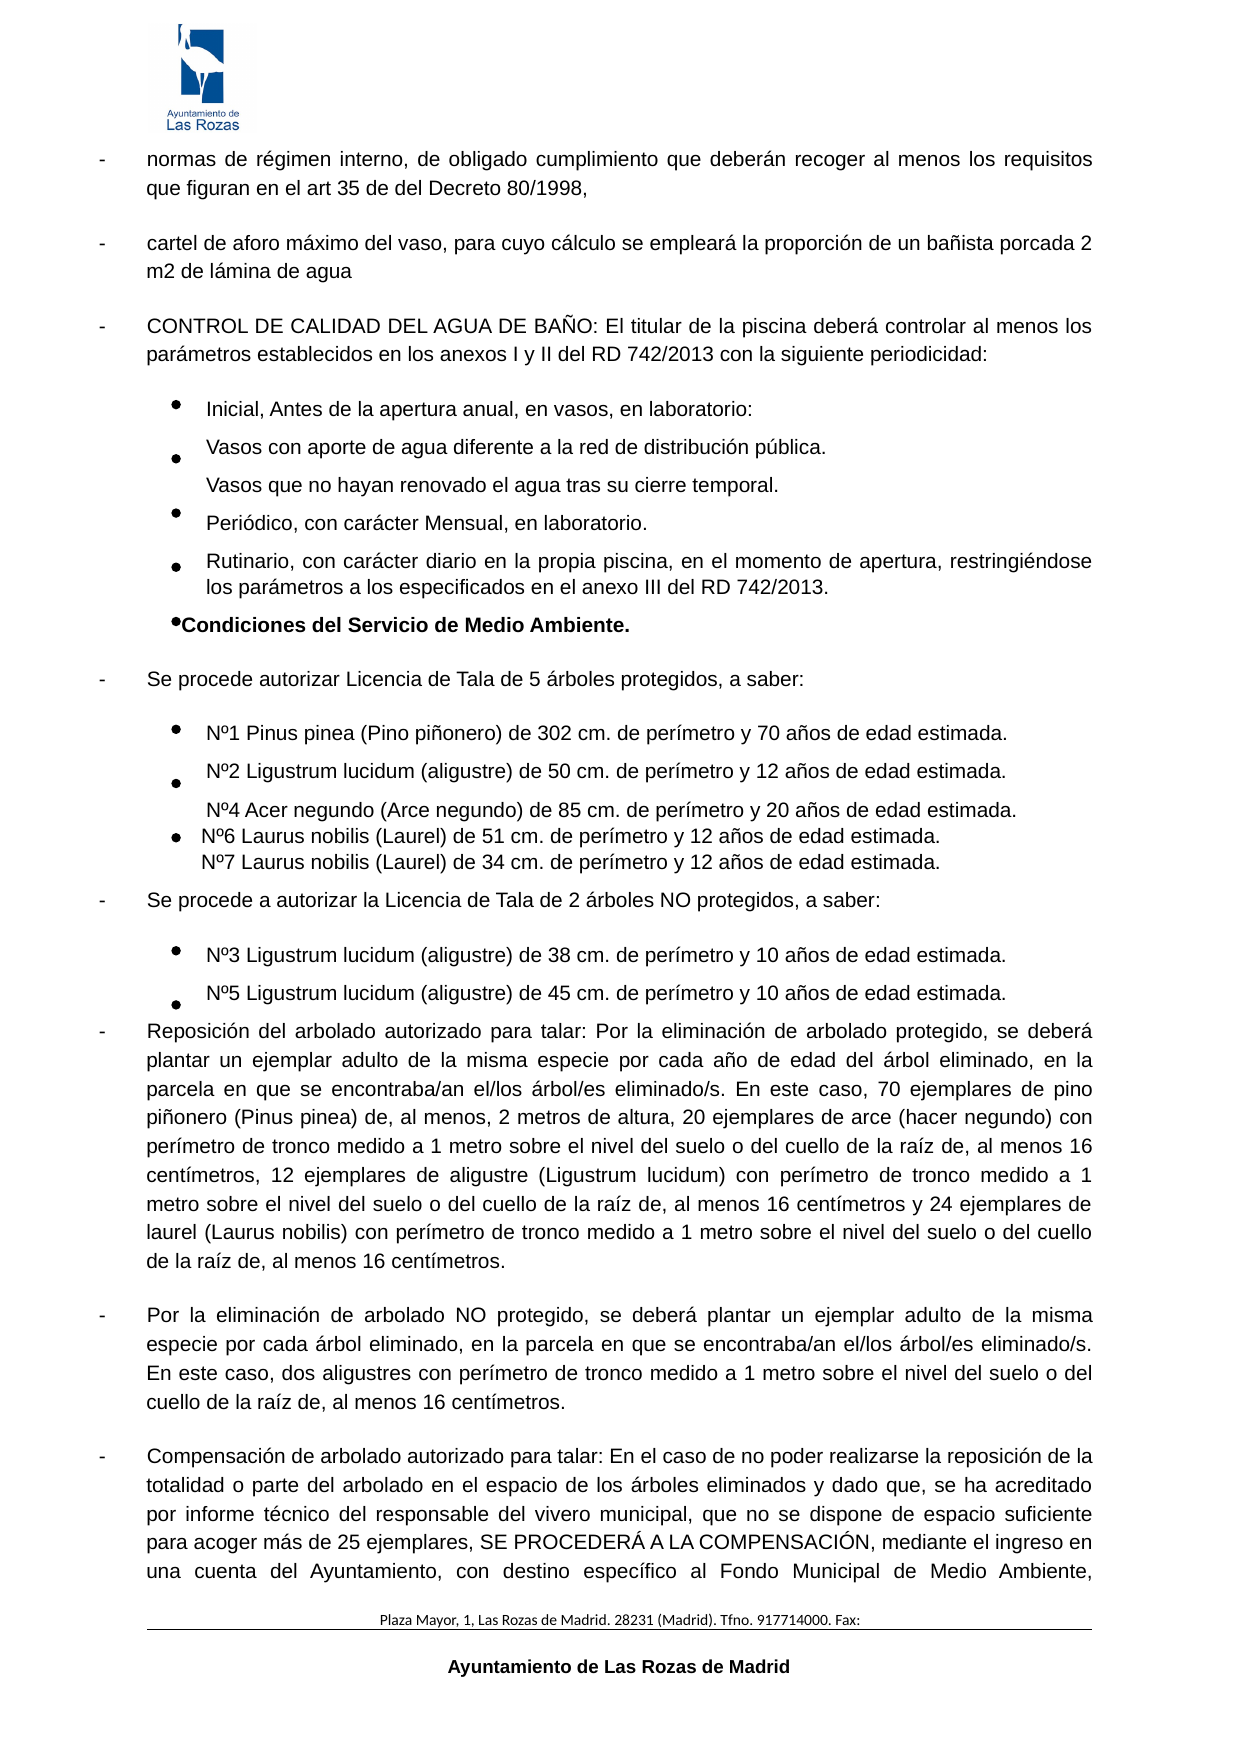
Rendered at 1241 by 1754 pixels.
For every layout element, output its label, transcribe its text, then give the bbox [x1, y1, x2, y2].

text Nº1 Pinus pinea (Pino piñonero) de 302 cm. de perímetro y 70 años de edad estimada. [171, 721, 1094, 745]
list Se procede autorizar Licencia de Tala de 5 árboles protegidos, a saber: [98, 667, 1094, 691]
text Nº2 Ligustrum lucidum (aligustre) de 50 cm. de perímetro y 12 años de edad estimada. [171, 759, 1094, 783]
text Nº3 Ligustrum lucidum (aligustre) de 38 cm. de perímetro y 10 años de edad estimada. [171, 943, 1094, 967]
text Nº7 Laurus nobilis (Laurel) de 34 cm. de perímetro y 12 años de edad estimada. [189, 850, 1094, 874]
text Nº4 Acer negundo (Arce negundo) de 85 cm. de perímetro y 20 años de edad estimada. [171, 797, 1094, 821]
list cartel de aforo máximo del vaso, para cuyo cálculo se empleará la proporción de un bañista porcada 2 m2 de lámina de agua [98, 230, 1094, 283]
list Reposición del arbolado autorizado para talar: Por la eliminación de arbolado protegido, se deberá plantar un ejemplar adulto de la misma especie por cada año de edad del árbol eliminado, en la parcela en que se encontraba/an el/los árbol/es eliminado/s. En este caso, 70 ejemplares de pino piñonero (Pinus pinea) de, al menos, 2 metros de altura, 20 ejemplares de arce (hacer negundo) con perímetro de tronco medido a 1 metro sobre el nivel del suelo o del cuello de la raíz de, al menos 16 centímetros, 12 ejemplares de aligustre (Ligustrum lucidum) con perímetro de tronco medido a 1 metro sobre el nivel del suelo o del cuello de la raíz de, al menos 16 centímetros y 24 ejemplares de laurel (Laurus nobilis) con perímetro de tronco medido a 1 metro sobre el nivel del suelo o del cuello de la raíz de, al menos 16 centímetros. [98, 1019, 1094, 1273]
list Compensación de arbolado autorizado para talar: En el caso de no poder realizarse la reposición de la totalidad o parte del arbolado en el espacio de los árboles eliminados y dado que, se ha acreditado por informe técnico del responsable del vivero municipal, que no se dispone de espacio suficiente para acoger más de 25 ejemplares, SE PROCEDERÁ A LA COMPENSACIÓN, mediante el ingreso en una cuenta del Ayuntamiento, con destino específico al Fondo Municipal de Medio Ambiente, [98, 1444, 1094, 1583]
text Periódico, con carácter Mensual, en laboratorio. [171, 511, 1094, 535]
text Vasos con aporte de agua diferente a la red de distribución pública. [171, 435, 1094, 459]
text Condiciones del Servicio de Medio Ambiente. [146, 613, 1087, 637]
list Se procede a autorizar la Licencia de Tala de 2 árboles NO protegidos, a saber: [98, 888, 1094, 912]
list normas de régimen interno, de obligado cumplimiento que deberán recoger al menos los requisitos que figuran en el art 35 de del Decreto 80/1998, [98, 147, 1094, 200]
text Nº6 Laurus nobilis (Laurel) de 51 cm. de perímetro y 12 años de edad estimada. [189, 824, 1094, 848]
text Inicial, Antes de la apertura anual, en vasos, en laboratorio: [171, 397, 1094, 421]
list Por la eliminación de arbolado NO protegido, se deberá plantar un ejemplar adulto de la misma especie por cada árbol eliminado, en la parcela en que se encontraba/an el/los árbol/es eliminado/s. En este caso, dos aligustres con perímetro de tronco medido a 1 metro sobre el nivel del suelo o del cuello de la raíz de, al menos 16 centímetros. [98, 1303, 1094, 1413]
list CONTROL DE CALIDAD DEL AGUA DE BAÑO: El titular de la piscina deberá controlar al menos los parámetros establecidos en los anexos I y II del RD 742/2013 con la siguiente periodicidad: [98, 313, 1094, 366]
text Vasos que no hayan renovado el agua tras su cierre temporal. [171, 473, 1094, 497]
text Nº5 Ligustrum lucidum (aligustre) de 45 cm. de perímetro y 10 años de edad estimada. [171, 981, 1094, 1005]
text Rutinario, con carácter diario en la propia piscina, en el momento de apertura, restringiéndose los parámetros a los especificados en el anexo III del RD 742/2013. [171, 549, 1094, 599]
